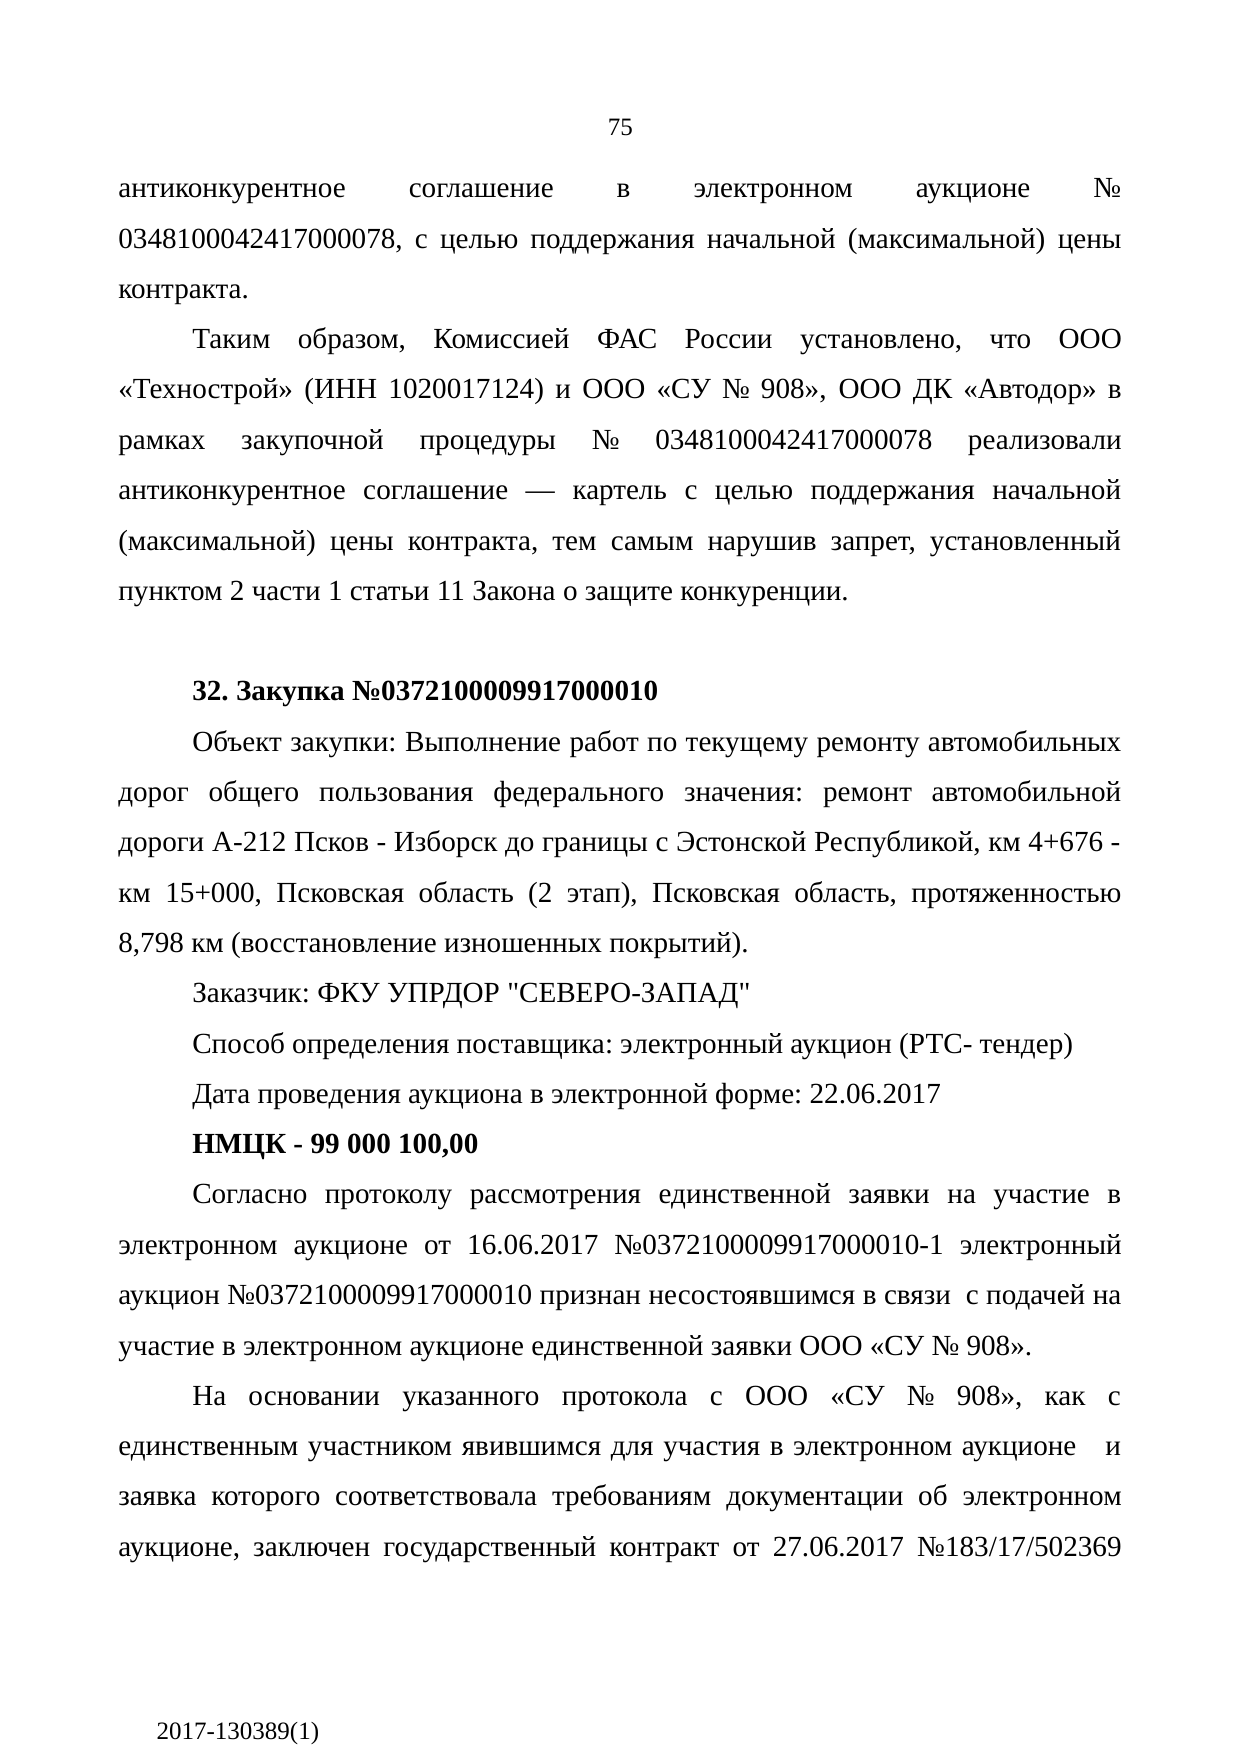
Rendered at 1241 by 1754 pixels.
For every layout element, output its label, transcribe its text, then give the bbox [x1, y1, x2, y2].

text антиконкурентное соглашение в электронном аукционе № 0348100042417000078, с целью поддержания начальной (максимальной) цены контракта. [118, 170, 1122, 304]
text Таким образом, Комиссией ФАС России установлено, что ООО «Технострой» (ИНН 1020017124) и ООО «СУ № 908», ООО ДК «Автодор» в рамках закупочной процедуры № 0348100042417000078 реализовали антиконкурентное соглашение — картель с целью поддержания начальной (максимальной) цены контракта, тем самым нарушив запрет, установленный пунктом 2 части 1 статьи 11 Закона о защите конкуренции. [118, 321, 1122, 606]
text Объект закупки: Выполнение работ по текущему ремонту автомобильных дорог общего пользования федерального значения: ремонт автомобильной дороги А-212 Псков - Изборск до границы с Эстонской Республикой, км 4+676 - км 15+000, Псковская область (2 этап), Псковская область, протяженностью 8,798 км (восстановление изношенных покрытий). [118, 724, 1122, 959]
text Способ определения поставщика: электронный аукцион (РТС- тендер) [118, 1026, 1122, 1059]
text 32. Закупка №0372100009917000010 [118, 673, 1122, 707]
text НМЦК - 99 000 100,00 [118, 1126, 1122, 1160]
text На основании указанного протокола с ООО «СУ № 908», как с единственным участником явившимся для участия в электронном аукционе и заявка которого соответствовала требованиям документации об электронном аукционе, заключен государственный контракт от 27.06.2017 №183/17/502369 [118, 1378, 1122, 1562]
text Согласно протоколу рассмотрения единственной заявки на участие в электронном аукционе от 16.06.2017 №0372100009917000010-1 электронный аукцион №0372100009917000010 признан несостоявшимся в связи с подачей на участие в электронном аукционе единственной заявки ООО «СУ № 908». [118, 1177, 1122, 1361]
text Заказчик: ФКУ УПРДОР "СЕВЕРО-ЗАПАД" [118, 975, 1122, 1009]
text Дата проведения аукциона в электронной форме: 22.06.2017 [118, 1076, 1122, 1109]
